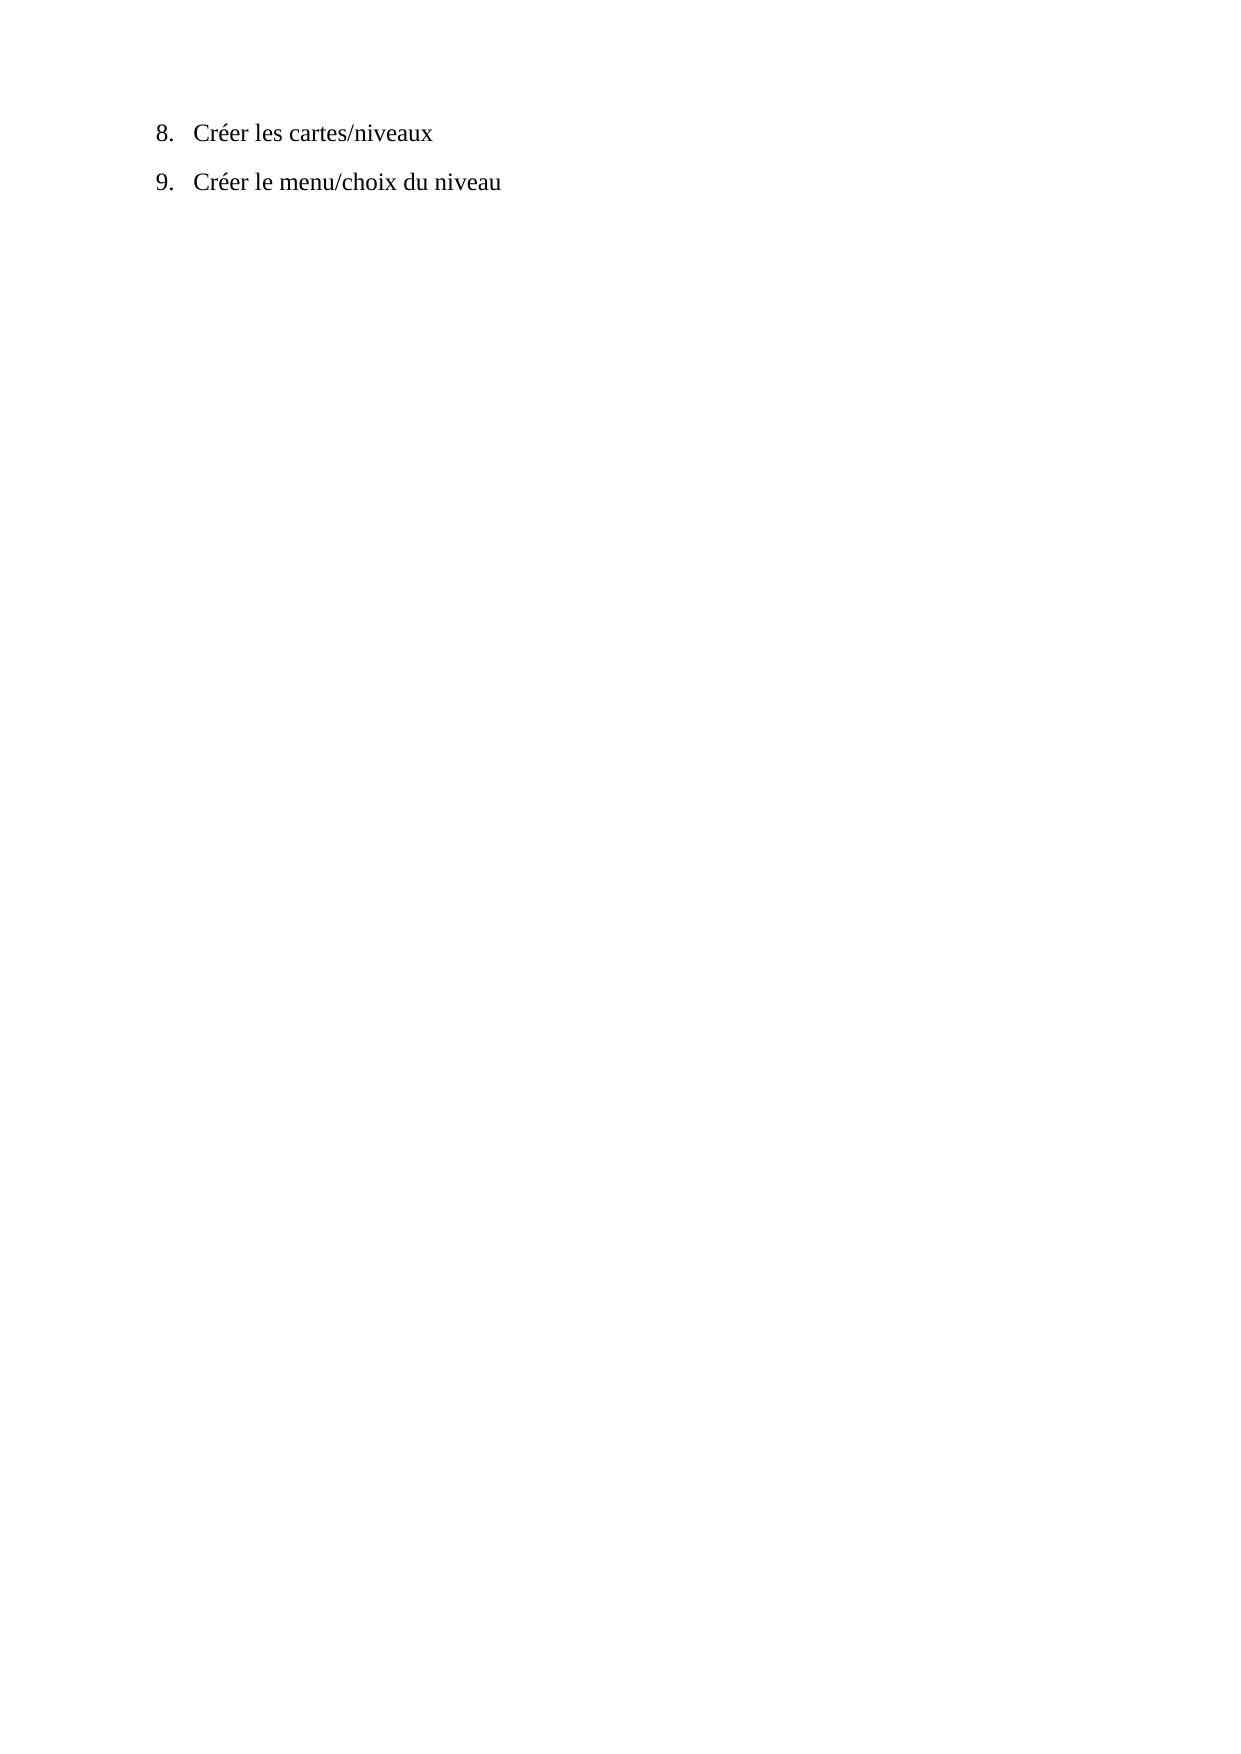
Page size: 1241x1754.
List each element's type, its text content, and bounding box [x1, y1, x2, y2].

list Créer le menu/choix du niveau [156, 167, 1122, 196]
list Créer les cartes/niveaux [156, 118, 1122, 147]
